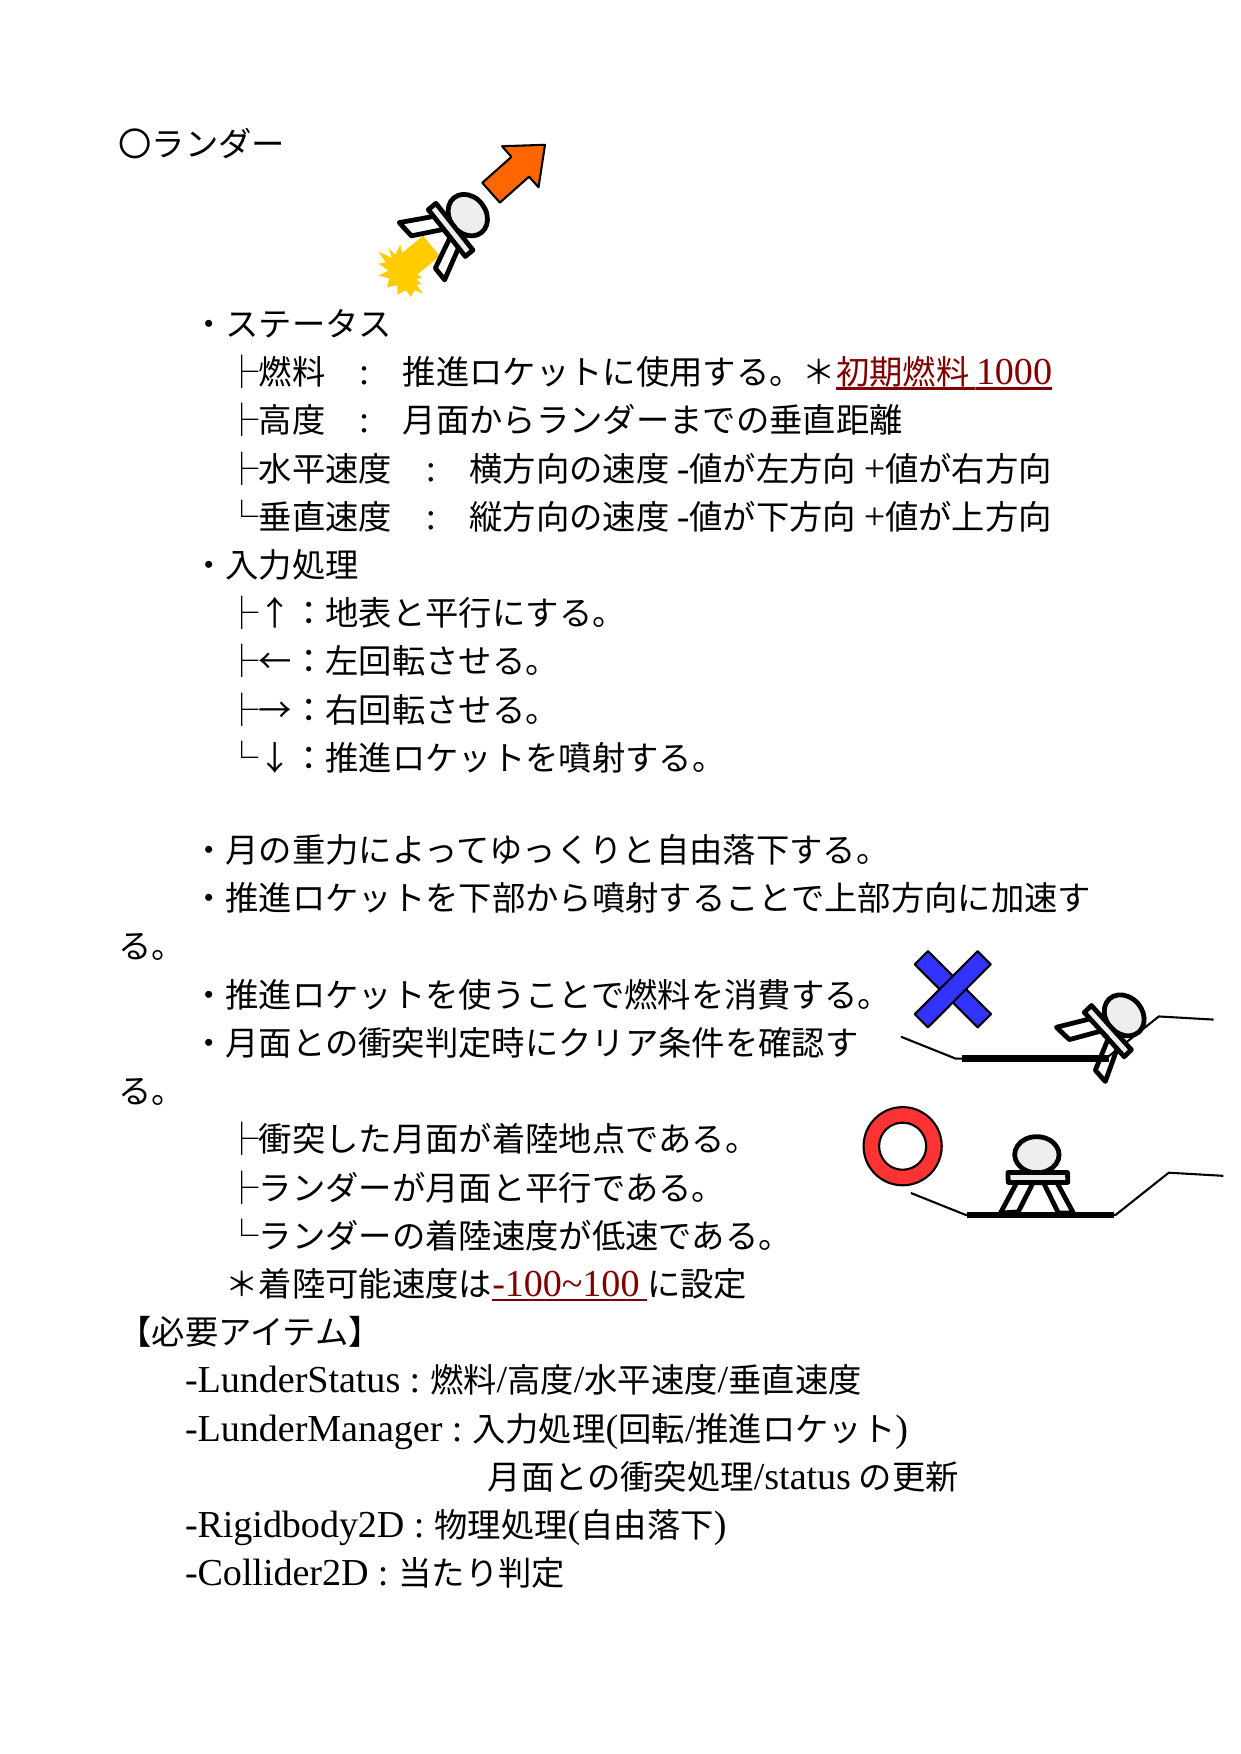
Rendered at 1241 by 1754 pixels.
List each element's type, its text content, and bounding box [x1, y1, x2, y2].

text 〇ランダー [118, 118, 1122, 166]
text ・推進ロケットを下部から噴射することで上部方向に加速する。 [118, 872, 1122, 968]
text ＊着陸可能速度は-100~100に設定 [118, 1258, 1122, 1306]
text ・月面との衝突判定時にクリア条件を確認する。 [118, 1017, 1122, 1113]
text └ランダーの着陸速度が低速である。 [118, 1209, 1122, 1258]
text 月面との衝突処理/statusの更新 [118, 1451, 1122, 1499]
text ├←：左回転させる。 [118, 635, 1122, 683]
text [881, 1124, 925, 1161]
text ├燃料 : 推進ロケットに使用する。＊初期燃料1000 [118, 346, 1122, 394]
text ・月の重力によってゆっくりと自由落下する。 [118, 824, 1122, 872]
text ├衝突した月面が着陸地点である。 [118, 1113, 878, 1161]
text ├↑：地表と平行にする。 [118, 587, 1122, 635]
text -Rigidbody2D : 物理処理(自由落下) [118, 1499, 1122, 1547]
text ├高度 : 月面からランダーまでの垂直距離 [118, 394, 1122, 442]
text -LunderManager : 入力処理(回転/推進ロケット) [118, 1402, 1122, 1451]
text -LunderStatus : 燃料/高度/水平速度/垂直速度 [118, 1354, 1122, 1402]
text [969, 968, 1122, 1017]
text ・入力処理 [118, 539, 1122, 587]
text [1023, 1186, 1053, 1209]
text [1055, 1161, 1122, 1209]
text ・ステータス [118, 298, 1122, 346]
text 【必要アイテム】 [118, 1306, 1122, 1354]
text [1006, 1185, 1028, 1209]
text └↓：推進ロケットを噴射する。 [118, 732, 1122, 780]
text ├→：右回転させる。 [118, 683, 1122, 732]
text ・推進ロケットを使うことで燃料を消費する。 [118, 968, 937, 1017]
text [1048, 1185, 1067, 1209]
text ├水平速度 : 横方向の速度 -値が左方向 +値が右方向 [118, 442, 1122, 491]
text ├ランダーが月面と平行である。 [118, 1161, 1019, 1209]
text [927, 1113, 1122, 1161]
text └垂直速度 : 縦方向の速度 -値が下方向 +値が上方向 [118, 491, 1122, 539]
text -Collider2D : 当たり判定 [118, 1547, 1122, 1595]
